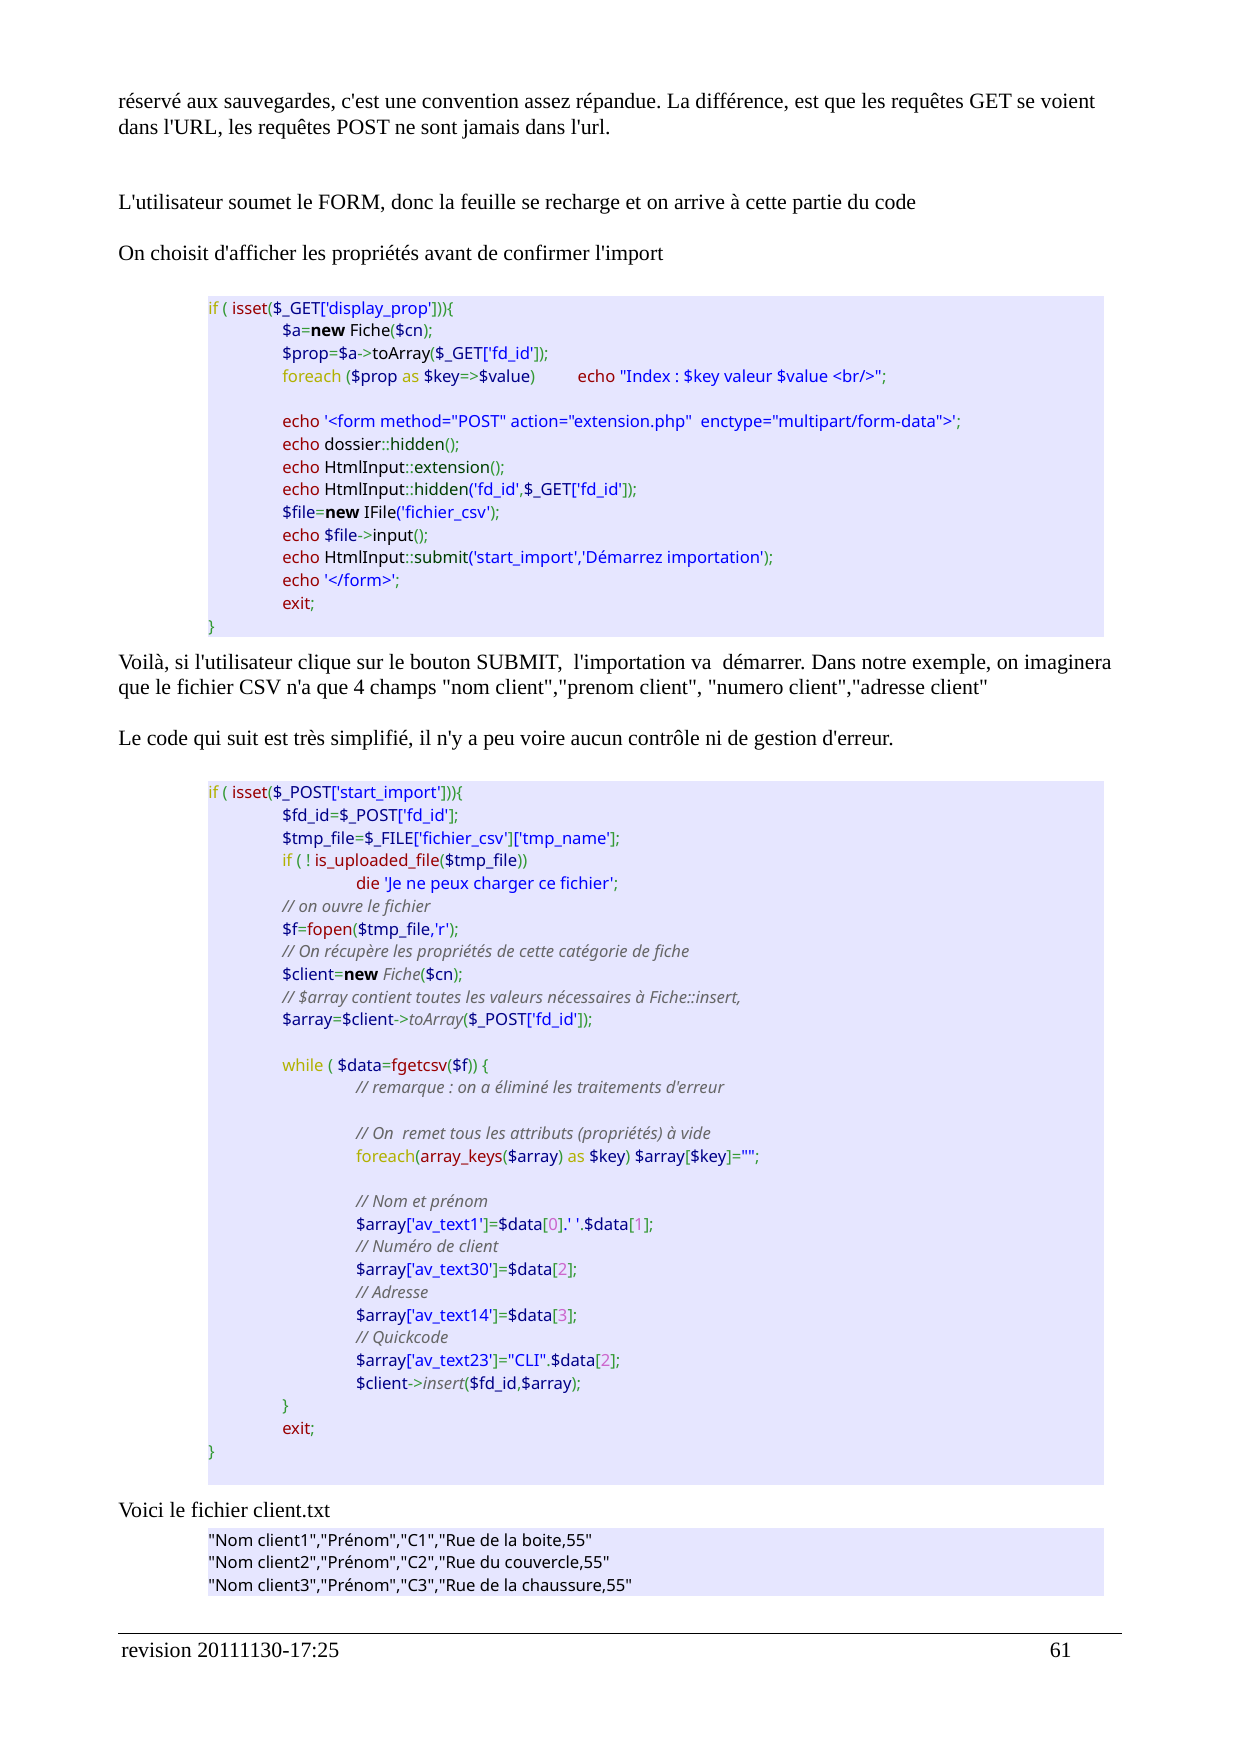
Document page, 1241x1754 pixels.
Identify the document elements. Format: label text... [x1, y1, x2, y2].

text "Nom client1","Prénom","C1","Rue de la boite,55" "Nom client2","Prénom","C2","Rue du couvercle,55" "Nom client3","Prénom","C3","Rue de la chaussure,55" [208, 1528, 1104, 1596]
text if ( isset($_POST['start_import'])){ $fd_id=$_POST['fd_id']; $tmp_file=$_FILE['fichier_csv']['tmp_name']; if ( ! is_uploaded_file($tmp_file)) die 'Je ne peux charger ce fichier'; // on ouvre le fichier $f=fopen($tmp_file,'r'); // On récupère les propriétés de cette catégorie de fiche $client=new Fiche($cn); // $array contient toutes les valeurs nécessaires à Fiche::insert, $array=$client->toArray($_POST['fd_id']); while ( $data=fgetcsv($f)) { // remarque : on a éliminé les traitements d'erreur // On remet tous les attributs (propriétés) à vide foreach(array_keys($array) as $key) $array[$key]=""; // Nom et prénom $array['av_text1']=$data[0].' '.$data[1]; // Numéro de client $array['av_text30']=$data[2]; // Adresse $array['av_text14']=$data[3]; // Quickcode $array['av_text23']="CLI".$data[2]; $client->insert($fd_id,$array); } exit; } [208, 781, 1104, 1485]
text Voilà, si l'utilisateur clique sur le bouton SUBMIT, l'importation va démarrer. Dans notre exemple, on imaginera que le fichier CSV n'a que 4 champs "nom client","prenom client", "numero client","adresse client" Le code qui suit est très simplifié, il n'y a peu voire aucun contrôle ni de gestion d'erreur. [118, 649, 1122, 750]
text réservé aux sauvegardes, c'est une convention assez répandue. La différence, est que les requêtes GET se voient dans l'URL, les requêtes POST ne sont jamais dans l'url. L'utilisateur soumet le FORM, donc la feuille se recharge et on arrive à cette partie du code On choisit d'afficher les propriétés avant de confirmer l'import [118, 88, 1122, 265]
text Voici le fichier client.txt [118, 1497, 1122, 1522]
text if ( isset($_GET['display_prop'])){ $a=new Fiche($cn); $prop=$a->toArray($_GET['fd_id']); foreach ($prop as $key=>$value) echo "Index : $key valeur $value <br/>"; echo '<form method="POST" action="extension.php" enctype="multipart/form-data">'; echo dossier::hidden(); echo HtmlInput::extension(); echo HtmlInput::hidden('fd_id',$_GET['fd_id']); $file=new IFile('fichier_csv'); echo $file->input(); echo HtmlInput::submit('start_import','Démarrez importation'); echo '</form>'; exit; } [208, 296, 1104, 637]
